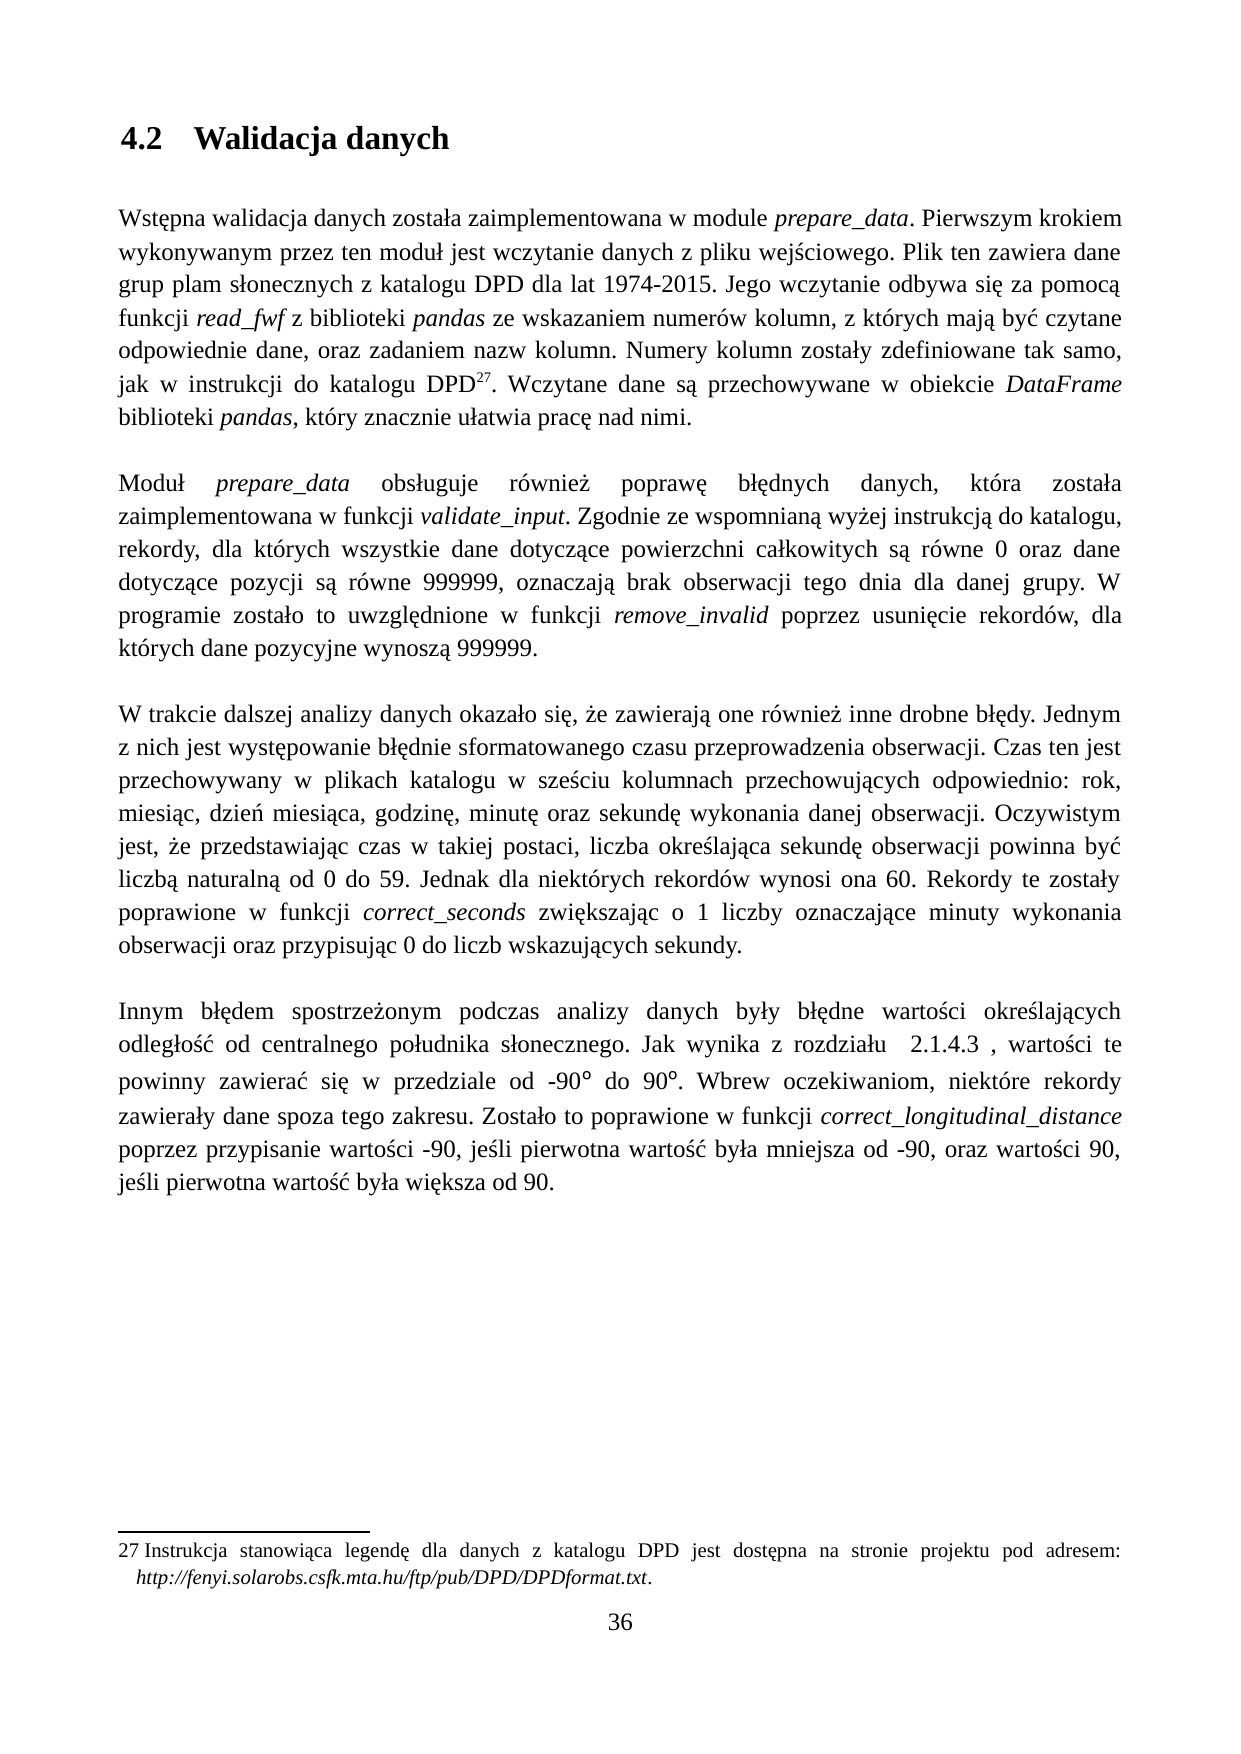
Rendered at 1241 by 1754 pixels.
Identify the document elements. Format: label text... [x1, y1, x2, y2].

subtitle Walidacja danych [112, 118, 1122, 156]
text Wstępna walidacja danych została zaimplementowana w module prepare_data. Pierwszym krokiem wykonywanym przez ten moduł jest wczytanie danych z pliku wejściowego. Plik ten zawiera dane grup plam słonecznych z katalogu DPD dla lat 1974-2015. Jego wczytanie odbywa się za pomocą funkcji read_fwf z biblioteki pandas ze wskazaniem numerów kolumn, z których mają być czytane odpowiednie dane, oraz zadaniem nazw kolumn. Numery kolumn zostały zdefiniowane tak samo, jak w instrukcji do katalogu DPD. Wczytane dane są przechowywane w obiekcie DataFrame biblioteki pandas, który znacznie ułatwia pracę nad nimi. [118, 203, 1122, 430]
text Instrukcja stanowiąca legendę dla danych z katalogu DPD jest dostępna na stronie projektu pod adresem: http://fenyi.solarobs.csfk.mta.hu/ftp/pub/DPD/DPDformat.txt. [118, 1538, 1122, 1589]
text Innym błędem spostrzeżonym podczas analizy danych były błędne wartości określających odległość od centralnego południka słonecznego. Jak wynika z rozdziału 2.1.4.3, wartości te powinny zawierać się w przedziale od -90º do 90º. Wbrew oczekiwaniom, niektóre rekordy zawierały dane spoza tego zakresu. Zostało to poprawione w funkcji correct_longitudinal_distance poprzez przypisanie wartości -90, jeśli pierwotna wartość była mniejsza od -90, oraz wartości 90, jeśli pierwotna wartość była większa od 90. [118, 996, 1122, 1196]
text Moduł prepare_data obsługuje również poprawę błędnych danych, która została zaimplementowana w funkcji validate_input. Zgodnie ze wspomnianą wyżej instrukcją do katalogu, rekordy, dla których wszystkie dane dotyczące powierzchni całkowitych są równe 0 oraz dane dotyczące pozycji są równe 999999, oznaczają brak obserwacji tego dnia dla danej grupy. W programie zostało to uwzględnione w funkcji remove_invalid poprzez usunięcie rekordów, dla których dane pozycyjne wynoszą 999999. [118, 468, 1122, 662]
text W trakcie dalszej analizy danych okazało się, że zawierają one również inne drobne błędy. Jednym z nich jest występowanie błędnie sformatowanego czasu przeprowadzenia obserwacji. Czas ten jest przechowywany w plikach katalogu w sześciu kolumnach przechowujących odpowiednio: rok, miesiąc, dzień miesiąca, godzinę, minutę oraz sekundę wykonania danej obserwacji. Oczywistym jest, że przedstawiając czas w takiej postaci, liczba określająca sekundę obserwacji powinna być liczbą naturalną od 0 do 59. Jednak dla niektórych rekordów wynosi ona 60. Rekordy te zostały poprawione w funkcji correct_seconds zwiększając o 1 liczby oznaczające minuty wykonania obserwacji oraz przypisując 0 do liczb wskazujących sekundy. [118, 699, 1122, 959]
